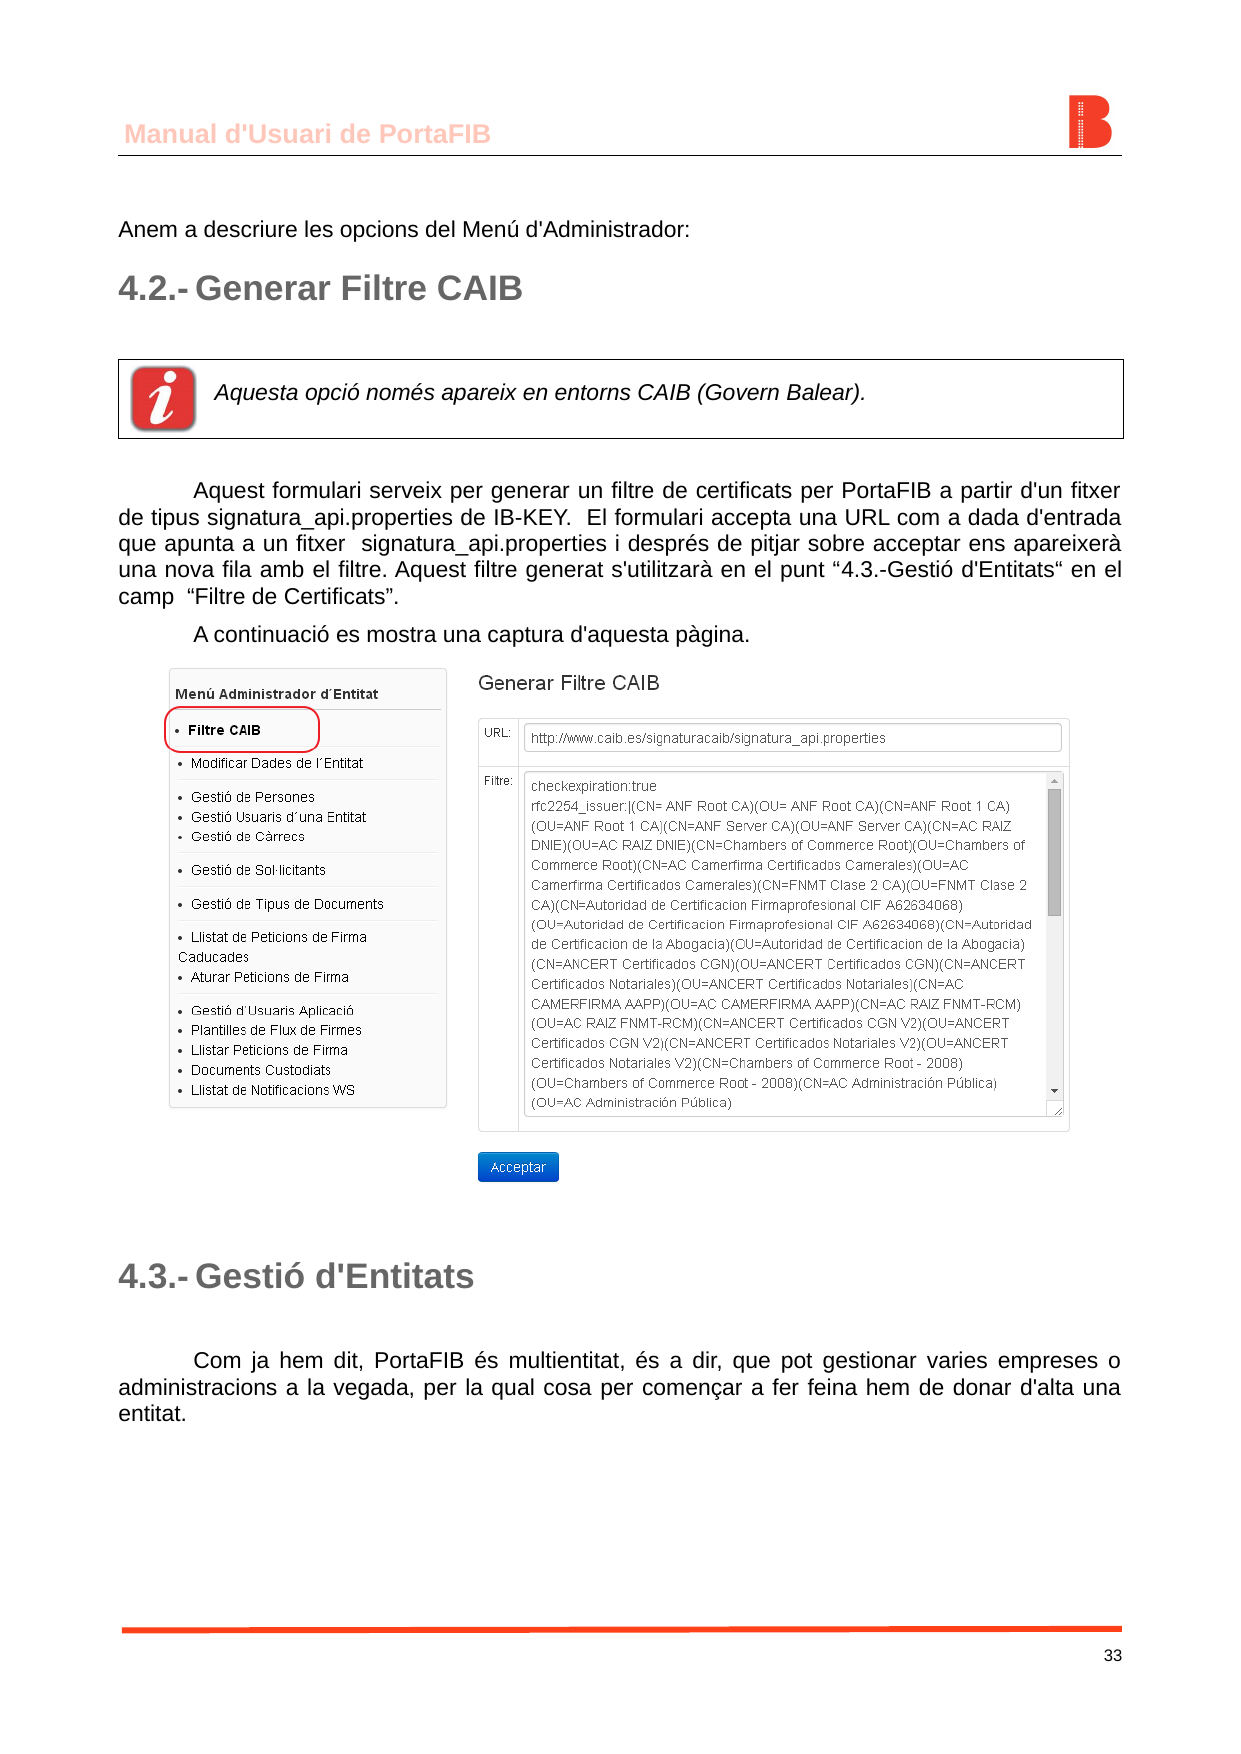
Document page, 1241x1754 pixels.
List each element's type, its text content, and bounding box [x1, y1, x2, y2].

picture [162, 660, 1078, 1192]
subtitle Gestió d'Entitats [118, 1255, 1122, 1296]
subtitle Generar Filtre CAIB [118, 267, 1122, 308]
picture [1063, 94, 1117, 150]
table_header [119, 360, 209, 438]
text Com ja hem dit, PortaFIB és multientitat, és a dir, que pot gestionar varies empreses o administracions a la vegada, per la qual cosa per començar a fer feina hem de donar d'alta una entitat. [118, 1347, 1122, 1427]
text A continuació es mostra una captura d'aquesta pàgina. [118, 621, 1122, 648]
text Aquest formulari serveix per generar un filtre de certificats per PortaFIB a partir d'un fitxer de tipus signatura_api.properties de IB-KEY. El formulari accepta una URL com a dada d'entrada que apunta a un fitxer signatura_api.properties i després de pitjar sobre acceptar ens apareixerà una nova fila amb el filtre. Aquest filtre generat s'utilitzarà en el punt “4.3.-Gestió d'Entitats“ en el camp “Filtre de Certificats”. [118, 477, 1122, 609]
text Anem a descriure les opcions del Menú d'Administrador: [118, 216, 1122, 242]
table_header Aquesta opció només apareix en entorns CAIB (Govern Balear). [209, 360, 1123, 438]
picture [129, 365, 198, 433]
